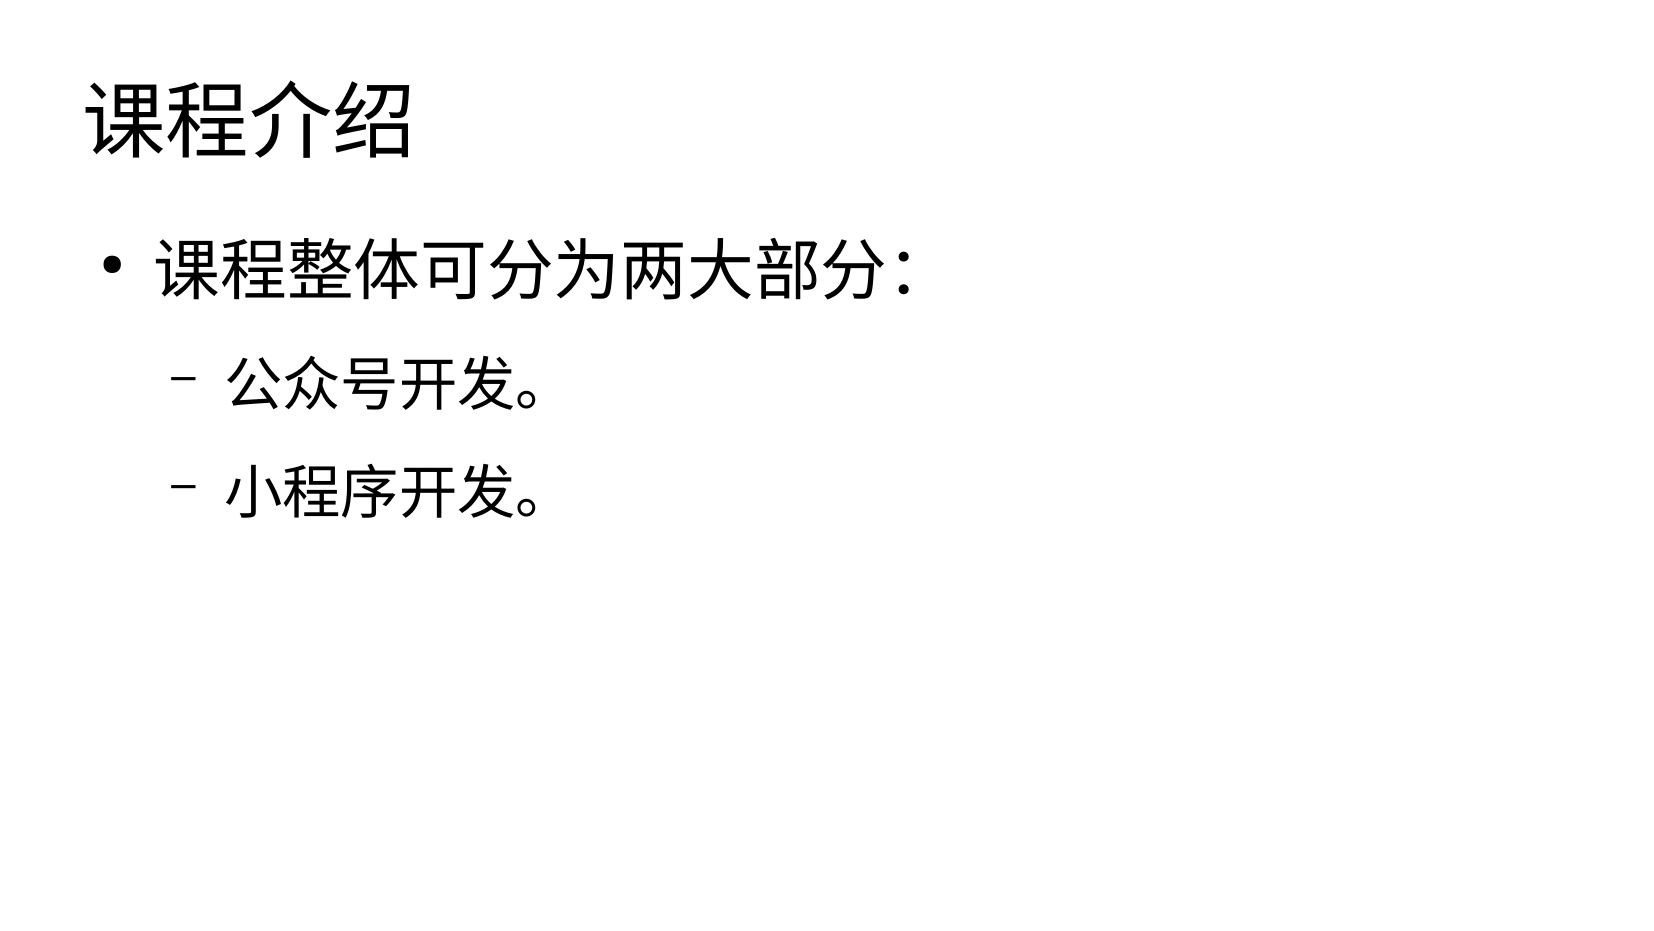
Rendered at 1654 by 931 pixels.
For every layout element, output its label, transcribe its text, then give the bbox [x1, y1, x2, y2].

list 课程整体可分为两大部分： 公众号开发。 小程序开发。 [82, 217, 1571, 848]
title 课程介绍 [82, 37, 1571, 193]
